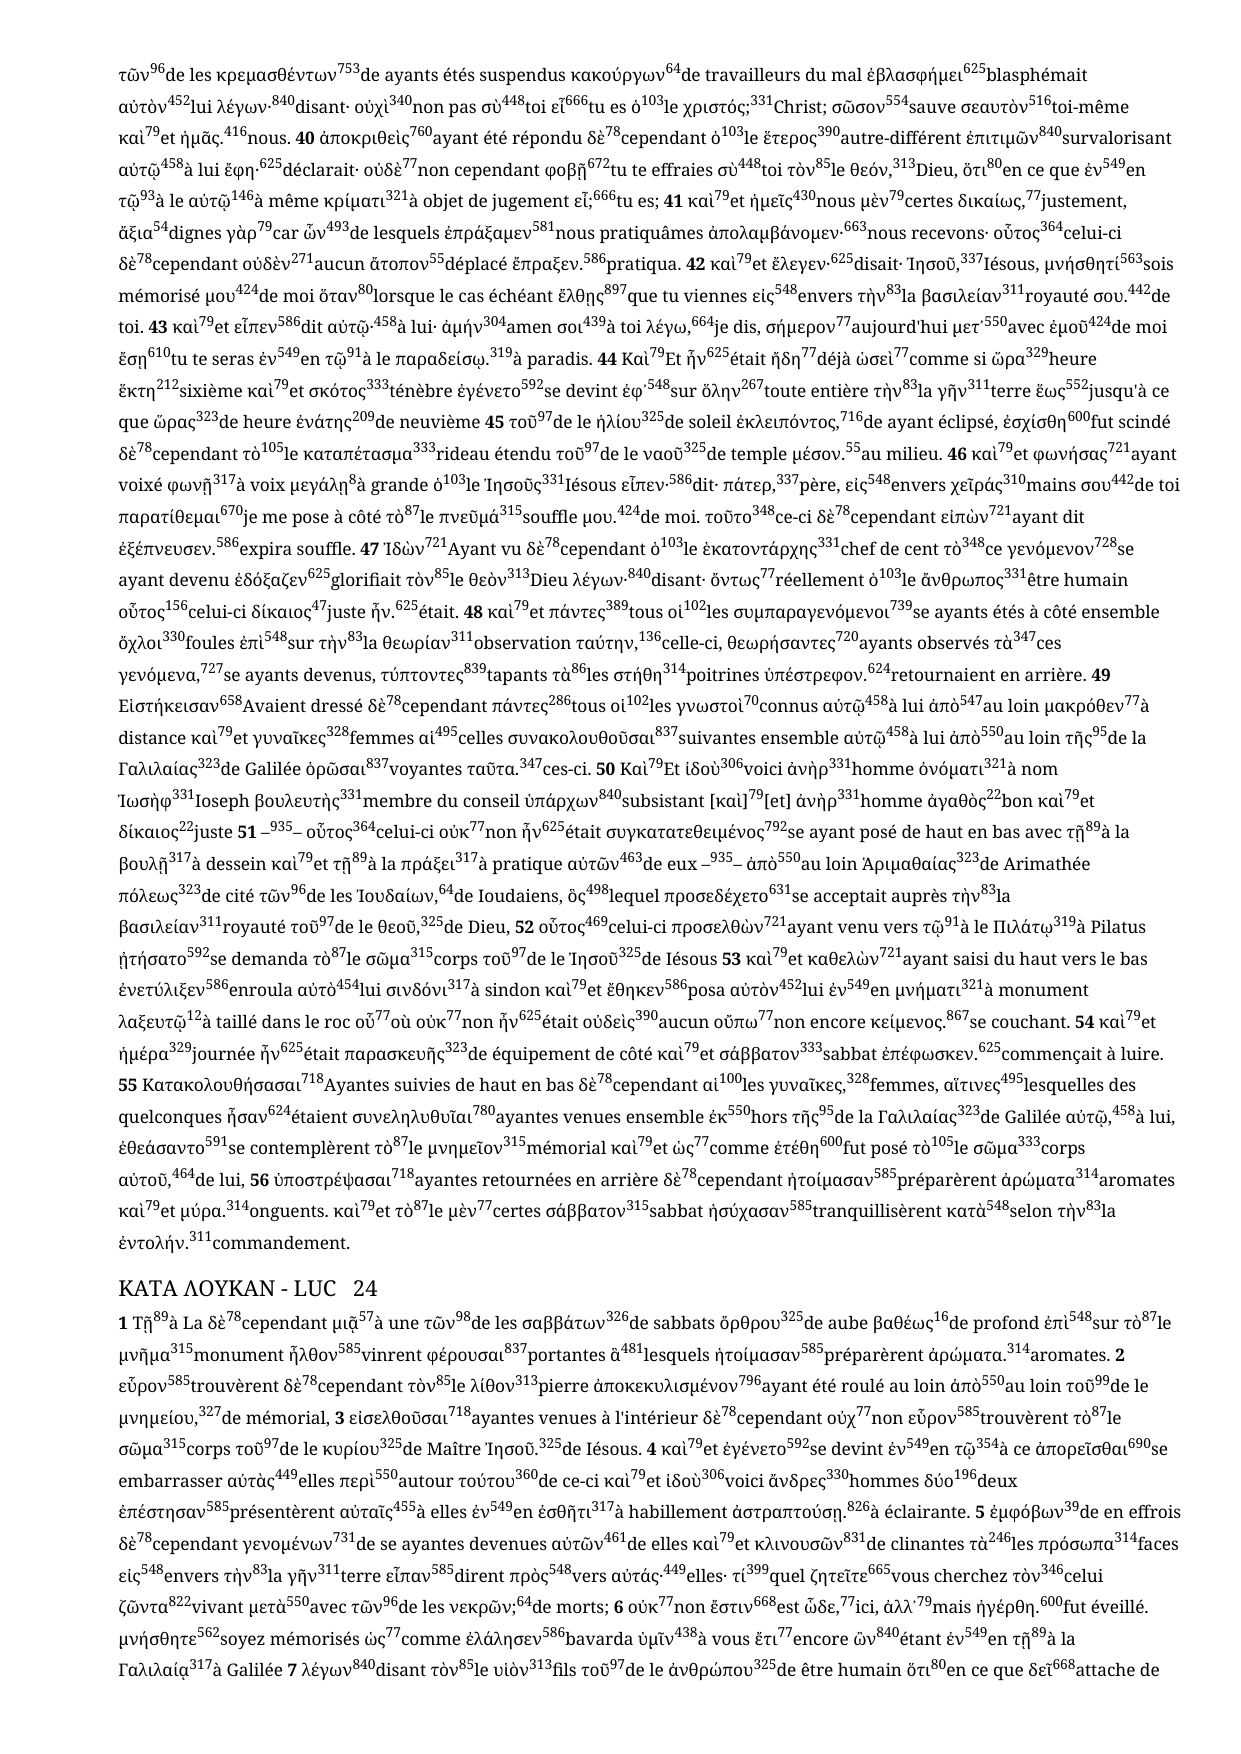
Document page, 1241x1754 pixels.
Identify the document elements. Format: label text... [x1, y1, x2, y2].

text 1 Καὶ79Et ἀναστὰν723ayant redressé ἅπαν289en totalité τὸ105le πλῆθος333multitude αὐτῶν463de eux ἤγαγον585conduisirent αὐτὸν452lui ἐπὶ548sur τὸν85le Πιλᾶτον.313Pilatus. 2 Ἤρξαντο591Se originèrent δὲ78cependant κατηγορεῖν689accuser αὐτοῦ464de lui λέγοντες·839disants· τοῦτον346celui-ci εὕρομεν581nous trouvâmes διαστρέφοντα822tournant de travers τὸ87le ἔθνος315ethnie ἡμῶν423de nous καὶ79et κωλύοντα822empêchant φόρους312impôts Καίσαρι319à Kaesar διδόναι689donner καὶ79et λέγοντα822disant ἑαυτὸν528lui-même χριστὸν313Christ βασιλέα313roi εἶναι.689être. 3 ὁ103le δὲ78cependant Πιλᾶτος331Pilatus ἠρώτησεν586interrogea αὐτὸν452lui λέγων·840disant· σὺ448toi εἶ666tu es ὁ103le βασιλεὺς331roi τῶν96de les Ἰουδαίων;64de Ioudaiens; ὁ469celui δὲ78cependant ἀποκριθεὶς760ayant été répondu αὐτῷ458à lui ἔφη·625déclarait· σὺ448toi λέγεις.666tu dis. 4 ὁ103le δὲ78cependant Πιλᾶτος331Pilatus εἶπεν586dit πρὸς548vers τοὺς84les ἀρχιερεῖς312chefs sacrificateurs καὶ79et τοὺς84les ὄχλους·312foules· οὐδὲν271aucun εὑρίσκω664je trouve αἴτιον55auteur ἐν549en τῷ91à le ἀνθρώπῳ319à être humain τούτῳ.144à celui-ci. 5 οἱ468ceux δὲ78cependant ἐπίσχυον624avaient la ténacité au dessus λέγοντες839disants ὅτι80en ce que ἀνασείει668secoue de bas en haut τὸν85le λαὸν313peuple διδάσκων840enseignant καθ᾽550contre ὅλης279de toute entière τῆς95de la Ἰουδαίας,323de Ioudaia, καὶ77aussi ἀρξάμενος740se ayant originé ἀπὸ550au loin τῆς95de la Γαλιλαίας323de Galilée ἕως551jusqu'à ce que ὧδε.77ici. 6 Πιλᾶτος331Pilatus δὲ78cependant ἀκούσας721ayant écouté ἐπηρώτησεν586surinterrogea εἰ80si ὁ103le ἄνθρωπος331être humain Γαλιλαῖός47Galiléen ἐστιν,668est, 7 καὶ79et ἐπιγνοὺς721ayant reconnu ὅτι80en ce que ἐκ550hors τῆς95de la ἐξουσίας323de autorité Ἡρῴδου325de Hérode ἐστὶν668est ἀνέπεμψεν586manda de bas en haut αὐτὸν452lui πρὸς548vers Ἡρῴδην,313Hérode, ὄντα822étant καὶ77aussi αὐτὸν528lui-même ἐν549en Ἱεροσολύμοις320à Ierosolymas ἐν549en ταύταις141à celles-ci ταῖς88à les ἡμέραις.316à journées. 8 Ὁ103Le δὲ78cependant Ἡρῴδης331Hérode ἰδὼν721ayant vu τὸν85le Ἰησοῦν313Iésous ἐχάρη600fut été de joie λίαν,77extrêmement, ἦν625était γὰρ79car ἐξ550hors ἱκανῶν15de assez-importants χρόνων324de temps θέλων840voulant ἰδεῖν681voir αὐτὸν452lui διὰ548par le fait de τὸ348ce ἀκούειν689écouter περὶ550autour αὐτοῦ464de lui καὶ79et ἤλπιζέν625espérait τι271un quelconque σημεῖον315signe ἰδεῖν681voir ὑπ᾽550sous αὐτοῦ464de lui γινόμενον.851se devenant. 9 ἐπηρώτα625surinterrogeait δὲ78cependant αὐτὸν452lui ἐν549en λόγοις318à discours ἱκανοῖς,9à assez-importants, αὐτὸς469lui δὲ78cependant οὐδὲν375aucun ἀπεκρίνατο592se répondit αὐτῷ.458à lui. 10 εἱστήκεισαν658avaient dressé δὲ78cependant οἱ102les ἀρχιερεῖς330chefs sacrificateurs καὶ79et οἱ102les γραμματεῖς330lettrés εὐτόνως77d'une manière bien tendue κατηγοροῦντες839accusants αὐτοῦ.464de lui. 11 ἐξουθενήσας721ayant exclu comme rien δὲ78cependant αὐτὸν452lui [καὶ]77[aussi] ὁ103le Ἡρῴδης331Hérode σὺν549avec τοῖς92à les στρατεύμασιν320à troupes de soldats αὐτοῦ464de lui καὶ79et ἐμπαίξας721ayant enjoué περιβαλὼν721ayant entouré ἐσθῆτα311habillement λαμπρὰν2brillante ἀνέπεμψεν586manda de bas en haut αὐτὸν452lui τῷ91à le Πιλάτῳ.319à Pilatus. 12 ἐγένοντο591se devinrent δὲ78cependant φίλοι46amis ὅ103le τε79en outre Ἡρῴδης331Hérode καὶ79et ὁ103le Πιλᾶτος331Pilatus ἐν549en αὐτῇ142à même τῇ89à la ἡμέρᾳ317à journée μετ᾽550avec ἀλλήλων·504de les uns les autres· προϋπῆρχον624subsistaient auparavant γὰρ79car ἐν549en ἔχθρᾳ317à haine ὄντες839étants πρὸς548vers αὐτούς.527eux-mêmes. 13 Πιλᾶτος331Pilatus δὲ78cependant συγκαλεσάμενος740se ayant appelé ensemble τοὺς84les ἀρχιερεῖς312chefs sacrificateurs καὶ79et τοὺς84les ἄρχοντας312chefs καὶ79et τὸν85le λαὸν313peuple 14 εἶπεν586dit πρὸς548vers αὐτούς·451eux· προσηνέγκατέ583vous apportâtes μοι420à moi τὸν85le ἄνθρωπον313être humain τοῦτον138celui-ci ὡς80comme ἀποστρέφοντα822détournant τὸν85le λαόν,313peuple, καὶ79et ἰδοὺ306voici ἐγὼ431moi ἐνώπιον552en devant ὑμῶν441de vous ἀνακρίνας721ayant jugé de bas en haut οὐθὲν375aucun εὗρον582je trouvai ἐν549en τῷ91à le ἀνθρώπῳ319à être humain τούτῳ144à celui-ci αἴτιον55auteur ὧν493de lesquels κατηγορεῖτε665vous accusez κατ᾽550contre αὐτοῦ.464de lui. 15 ἀλλ᾽79mais οὐδὲ77non cependant Ἡρῴδης,331Hérode, ἀνέπεμψεν586manda de bas en haut γὰρ79car αὐτὸν452lui πρὸς548vers ἡμᾶς,416nous, καὶ79et ἰδοὺ306voici οὐδὲν392aucun ἄξιον73digne θανάτου325de trépas ἐστὶν668est πεπραγμένον815ayant été pratiqué αὐτῷ·458à lui· 16 παιδεύσας721ayant éduqué οὖν79donc αὐτὸν452lui ἀπολύσω.602je délierai au loin. 17 18 Ἀνέκραγον585Croassèrent de bas en haut δὲ78cependant παμπληθεὶ77en toute multitude λέγοντες·839disants· αἶρε570lève τοῦτον,346celui-ci, ἀπόλυσον554délie au loin δὲ78cependant ἡμῖν419à nous τὸν85le Βαραββᾶν·313Bar-Abba· 19 ὅστις498lequel un quelconque ἦν625était διὰ548par le fait de στάσιν311dressement τινὰ267une quelconque γενομένην724se ayante devenue ἐν549en τῇ89à la πόλει317à cité καὶ79et φόνον313meurtre βληθεὶς760ayant été jeté ἐν549en τῇ89à la φυλακῇ.317à gardiennage. 20 πάλιν77de nouveau δὲ78cependant ὁ103le Πιλᾶτος331Pilatus προσεφώνησεν586voixa auprès αὐτοῖς457à eux θέλων840voulant ἀπολῦσαι681délier au loin τὸν85le Ἰησοῦν.313Iésous. 21 οἱ468ceux δὲ78cependant ἐπεφώνουν624voixaient sur λέγοντες·839disants· σταύρου570crucifie σταύρου570crucifie αὐτόν.452lui. 22 ὁ469celui δὲ78cependant τρίτον77troisièmement εἶπεν586dit πρὸς548vers αὐτούς·451eux· τί163quel γὰρ79car κακὸν55malicieux ἐποίησεν586fit οὗτος;364celui-ci; οὐδὲν271aucun αἴτιον55auteur θανάτου325de trépas εὗρον582je trouvai ἐν549en αὐτῷ·458à lui· παιδεύσας721ayant éduqué οὖν79donc αὐτὸν452lui ἀπολύσω.602je délierai au loin. 23 οἱ468ceux δὲ78cependant ἐπέκειντο630se couchaient sur φωναῖς316à voix μεγάλαις7à grandes αἰτούμενοι866se demandants αὐτὸν452lui σταυρωθῆναι,683être crucifié, καὶ79et κατίσχυον624avaient la ténacité de haut en bas αἱ100les φωναὶ328voix αὐτῶν.463de eux. 24 Καὶ79Et Πιλᾶτος331Pilatus ἐπέκρινεν586adjugea γενέσθαι682se devenir τὸ87le αἴτημα315demande αὐτῶν·463de eux· 25 ἀπέλυσεν586délia au loin δὲ78cependant τὸν346celui διὰ548par le fait de στάσιν311dressement καὶ79et φόνον313meurtre βεβλημένον796ayant été jeté εἰς548envers φυλακὴν311gardiennage ὃν480lequel ᾐτοῦντο,630se demandaient, τὸν85le δὲ78cependant Ἰησοῦν313Iésous παρέδωκεν586transmit τῷ93à le θελήματι321à volonté αὐτῶν.463de eux. 26 Καὶ79Et ὡς80comme ἀπήγαγον585conduisirent au loin αὐτόν,452lui, ἐπιλαβόμενοι739se ayants emparés Σίμωνά313Simon τινα269un quelconque Κυρηναῖον313Cyrénéen ἐρχόμενον849se venant ἀπ᾽550au loin ἀγροῦ325de champ ἐπέθηκαν585surposèrent αὐτῷ458à lui τὸν85le σταυρὸν313croix φέρειν689porter ὄπισθεν552de derrière τοῦ97de le Ἰησοῦ.325de Iésous. 27 Ἠκολούθει625Suivait δὲ78cependant αὐτῷ458à lui πολὺ289nombreux πλῆθος333multitude τοῦ97de le λαοῦ325de peuple καὶ79et γυναικῶν322de femmes αἳ495lesquelles ἐκόπτοντο630se coupaient καὶ79et ἐθρήνουν624faisaient des thrènes αὐτόν.452lui. 28 στραφεὶς760ayant été tourné δὲ78cependant πρὸς548vers αὐτὰς449elles [ὁ]103[le] Ἰησοῦς331Iésous εἶπεν·586dit· θυγατέρες334filles Ἰερουσαλήμ,323de Ierousalem, μὴ77ne pas κλαίετε569pleurez ἐπ᾽548sur ἐμέ·417moi· πλὴν79toutefois ἐφ᾽548sur ἑαυτὰς514vous-mêmes κλαίετε569pleurez καὶ79et ἐπὶ548sur τὰ86les τέκνα314enfants ὑμῶν,441de vous, 29 ὅτι80en ce que ἰδοὺ306voici ἔρχονται673se viennent ἡμέραι328journées ἐν549en αἷς483à lesquelles ἐροῦσιν·605diront· μακάριαι44bienheureuses αἱ100les στεῖραι68stériles καὶ79et αἱ100les κοιλίαι328cavités ventrales αἳ495lesquelles οὐκ77non ἐγέννησαν585engendrèrent καὶ79et μαστοὶ330seins οἳ497lesquels οὐκ77non ἔθρεψαν.585nourrirent. 30 τότε77alors ἄρξονται611se origineront λέγειν689dire τοῖς92à les ὄρεσιν·320à montagnes· πέσετε553tombez ἐφ᾽548sur ἡμᾶς,416nous, καὶ79et τοῖς90à les βουνοῖς·318à collines· καλύψατε553couvrez ἡμᾶς·416nous· 31 ὅτι80en ce que εἰ80si ἐν549en τῷ93à le ὑγρῷ12à humide ξύλῳ321à bois ταῦτα347ces-ci ποιοῦσιν,667font, ἐν549en τῷ93à le ξηρῷ61à sec τί412quel γένηται;905que se devienne; 32 Ἤγοντο635Étaient conduit δὲ78cependant καὶ77aussi ἕτεροι131autres-différents κακοῦργοι70travailleurs du mal δύο196deux σὺν549avec αὐτῷ458à lui ἀναιρεθῆναι.683être saisi de bas en haut. 33 Καὶ79Et ὅτε80lorsque ἦλθον585vinrent ἐπὶ548sur τὸν85le τόπον313lieu τὸν346celui καλούμενον875étant appelé Κρανίον,315Crâne, ἐκεῖ77là ἐσταύρωσαν585crucifièrent αὐτὸν452lui καὶ79et τοὺς84les κακούργους,52travailleurs du mal, ὃν373lequel μὲν79certes ἐκ550hors δεξιῶν66de droits ὃν373lequel δὲ78cependant ἐξ550hors ἀριστερῶν.66de gauches. 34 ⟦ὁ103⟦le δὲ78cependant Ἰησοῦς331Iésous ἔλεγεν·625disait· πάτερ,337père, ἄφες554abandonne αὐτοῖς,457à eux, οὐ77non γὰρ79car οἴδασιν641ont su τί163quel ποιοῦσιν.⟧667font.⟧ διαμεριζόμενοι866se partageants en séparant δὲ78cependant τὰ86les ἱμάτια314himations αὐτοῦ464de lui ἔβαλον585jetèrent κλῆρον.313lot. 35 Καὶ79Et εἱστήκει659avait dressé ὁ103le λαὸς331peuple θεωρῶν.840observant. ἐξεμυκτήριζον624narguaient à l'excès δὲ78cependant καὶ77aussi οἱ102les ἄρχοντες330chefs λέγοντες·839disants· ἄλλους372autres ἔσωσεν,586sauva, σωσάτω556sauve ἑαυτόν,528lui-même, εἰ80si οὗτός364celui-ci ἐστιν668est ὁ103le χριστὸς331Christ τοῦ97de le θεοῦ325de Dieu ὁ103le ἐκλεκτός.71élu. 36 ἐνέπαιξαν585enjouèrent δὲ78cependant αὐτῷ458à lui καὶ77aussi οἱ102les στρατιῶται330soldats προσερχόμενοι,866se venants vers, ὄξος315vinaigre προσφέροντες839apportants αὐτῷ458à lui 37 καὶ79et λέγοντες·839disants· εἰ80si σὺ448toi εἶ666tu es ὁ103le βασιλεὺς331roi τῶν96de les Ἰουδαίων,64de Ioudaiens, σῶσον554sauve σεαυτόν.516toi-même. 38 ἦν625était δὲ78cependant καὶ77aussi ἐπιγραφὴ329épigraphe ἐπ᾽549sur αὐτῷ·458à lui· ὁ103le βασιλεὺς331roi τῶν96de les Ἰουδαίων64de Ioudaiens οὗτος.156celui-ci. 39 Εἷς71Un δὲ78cependant τῶν96de les κρεμασθέντων753de ayants étés suspendus κακούργων64de travailleurs du mal ἐβλασφήμει625blasphémait αὐτὸν452lui λέγων·840disant· οὐχὶ340non pas σὺ448toi εἶ666tu es ὁ103le χριστός;331Christ; σῶσον554sauve σεαυτὸν516toi-même καὶ79et ἡμᾶς.416nous. 40 ἀποκριθεὶς760ayant été répondu δὲ78cependant ὁ103le ἕτερος390autre-différent ἐπιτιμῶν840survalorisant αὐτῷ458à lui ἔφη·625déclarait· οὐδὲ77non cependant φοβῇ672tu te effraies σὺ448toi τὸν85le θεόν,313Dieu, ὅτι80en ce que ἐν549en τῷ93à le αὐτῷ146à même κρίματι321à objet de jugement εἶ;666tu es; 41 καὶ79et ἡμεῖς430nous μὲν79certes δικαίως,77justement, ἄξια54dignes γὰρ79car ὧν493de lesquels ἐπράξαμεν581nous pratiquâmes ἀπολαμβάνομεν·663nous recevons· οὗτος364celui-ci δὲ78cependant οὐδὲν271aucun ἄτοπον55déplacé ἔπραξεν.586pratiqua. 42 καὶ79et ἔλεγεν·625disait· Ἰησοῦ,337Iésous, μνήσθητί563sois mémorisé μου424de moi ὅταν80lorsque le cas échéant ἔλθῃς897que tu viennes εἰς548envers τὴν83la βασιλείαν311royauté σου.442de toi. 43 καὶ79et εἶπεν586dit αὐτῷ·458à lui· ἀμήν304amen σοι439à toi λέγω,664je dis, σήμερον77aujourd'hui μετ᾽550avec ἐμοῦ424de moi ἔσῃ610tu te seras ἐν549en τῷ91à le παραδείσῳ.319à paradis. 44 Καὶ79Et ἦν625était ἤδη77déjà ὡσεὶ77comme si ὥρα329heure ἕκτη212sixième καὶ79et σκότος333ténèbre ἐγένετο592se devint ἐφ᾽548sur ὅλην267toute entière τὴν83la γῆν311terre ἕως552jusqu'à ce que ὥρας323de heure ἐνάτης209de neuvième 45 τοῦ97de le ἡλίου325de soleil ἐκλειπόντος,716de ayant éclipsé, ἐσχίσθη600fut scindé δὲ78cependant τὸ105le καταπέτασμα333rideau étendu τοῦ97de le ναοῦ325de temple μέσον.55au milieu. 46 καὶ79et φωνήσας721ayant voixé φωνῇ317à voix μεγάλῃ8à grande ὁ103le Ἰησοῦς331Iésous εἶπεν·586dit· πάτερ,337père, εἰς548envers χεῖράς310mains σου442de toi παρατίθεμαι670je me pose à côté τὸ87le πνεῦμά315souffle μου.424de moi. τοῦτο348ce-ci δὲ78cependant εἰπὼν721ayant dit ἐξέπνευσεν.586expira souffle. 47 Ἰδὼν721Ayant vu δὲ78cependant ὁ103le ἑκατοντάρχης331chef de cent τὸ348ce γενόμενον728se ayant devenu ἐδόξαζεν625glorifiait τὸν85le θεὸν313Dieu λέγων·840disant· ὄντως77réellement ὁ103le ἄνθρωπος331être humain οὗτος156celui-ci δίκαιος47juste ἦν.625était. 48 καὶ79et πάντες389tous οἱ102les συμπαραγενόμενοι739se ayants étés à côté ensemble ὄχλοι330foules ἐπὶ548sur τὴν83la θεωρίαν311observation ταύτην,136celle-ci, θεωρήσαντες720ayants observés τὰ347ces γενόμενα,727se ayants devenus, τύπτοντες839tapants τὰ86les στήθη314poitrines ὑπέστρεφον.624retournaient en arrière. 49 Εἱστήκεισαν658Avaient dressé δὲ78cependant πάντες286tous οἱ102les γνωστοὶ70connus αὐτῷ458à lui ἀπὸ547au loin μακρόθεν77à distance καὶ79et γυναῖκες328femmes αἱ495celles συνακολουθοῦσαι837suivantes ensemble αὐτῷ458à lui ἀπὸ550au loin τῆς95de la Γαλιλαίας323de Galilée ὁρῶσαι837voyantes ταῦτα.347ces-ci. 50 Καὶ79Et ἰδοὺ306voici ἀνὴρ331homme ὀνόματι321à nom Ἰωσὴφ331Ioseph βουλευτὴς331membre du conseil ὑπάρχων840subsistant [καὶ]79[et] ἀνὴρ331homme ἀγαθὸς22bon καὶ79et δίκαιος22juste 51 –935– οὗτος364celui-ci οὐκ77non ἦν625était συγκατατεθειμένος792se ayant posé de haut en bas avec τῇ89à la βουλῇ317à dessein καὶ79et τῇ89à la πράξει317à pratique αὐτῶν463de eux –935– ἀπὸ550au loin Ἁριμαθαίας323de Arimathée πόλεως323de cité τῶν96de les Ἰουδαίων,64de Ioudaiens, ὃς498lequel προσεδέχετο631se acceptait auprès τὴν83la βασιλείαν311royauté τοῦ97de le θεοῦ,325de Dieu, 52 οὗτος469celui-ci προσελθὼν721ayant venu vers τῷ91à le Πιλάτῳ319à Pilatus ᾐτήσατο592se demanda τὸ87le σῶμα315corps τοῦ97de le Ἰησοῦ325de Iésous 53 καὶ79et καθελὼν721ayant saisi du haut vers le bas ἐνετύλιξεν586enroula αὐτὸ454lui σινδόνι317à sindon καὶ79et ἔθηκεν586posa αὐτὸν452lui ἐν549en μνήματι321à monument λαξευτῷ12à taillé dans le roc οὗ77où οὐκ77non ἦν625était οὐδεὶς390aucun οὔπω77non encore κείμενος.867se couchant. 54 καὶ79et ἡμέρα329journée ἦν625était παρασκευῆς323de équipement de côté καὶ79et σάββατον333sabbat ἐπέφωσκεν.625commençait à luire. 55 Κατακολουθήσασαι718Ayantes suivies de haut en bas δὲ78cependant αἱ100les γυναῖκες,328femmes, αἵτινες495lesquelles des quelconques ἦσαν624étaient συνεληλυθυῖαι780ayantes venues ensemble ἐκ550hors τῆς95de la Γαλιλαίας323de Galilée αὐτῷ,458à lui, ἐθεάσαντο591se contemplèrent τὸ87le μνημεῖον315mémorial καὶ79et ὡς77comme ἐτέθη600fut posé τὸ105le σῶμα333corps αὐτοῦ,464de lui, 56 ὑποστρέψασαι718ayantes retournées en arrière δὲ78cependant ἡτοίμασαν585préparèrent ἀρώματα314aromates καὶ79et μύρα.314onguents. καὶ79et τὸ87le μὲν77certes σάββατον315sabbat ἡσύχασαν585tranquillisèrent κατὰ548selon τὴν83la ἐντολήν.311commandement. [118, 59, 1181, 1254]
text 1 Τῇ89à La δὲ78cependant μιᾷ57à une τῶν98de les σαββάτων326de sabbats ὄρθρου325de aube βαθέως16de profond ἐπὶ548sur τὸ87le μνῆμα315monument ἦλθον585vinrent φέρουσαι837portantes ἃ481lesquels ἡτοίμασαν585préparèrent ἀρώματα.314aromates. 2 εὗρον585trouvèrent δὲ78cependant τὸν85le λίθον313pierre ἀποκεκυλισμένον796ayant été roulé au loin ἀπὸ550au loin τοῦ99de le μνημείου,327de mémorial, 3 εἰσελθοῦσαι718ayantes venues à l'intérieur δὲ78cependant οὐχ77non εὗρον585trouvèrent τὸ87le σῶμα315corps τοῦ97de le κυρίου325de Maître Ἰησοῦ.325de Iésous. 4 καὶ79et ἐγένετο592se devint ἐν549en τῷ354à ce ἀπορεῖσθαι690se embarrasser αὐτὰς449elles περὶ550autour τούτου360de ce-ci καὶ79et ἰδοὺ306voici ἄνδρες330hommes δύο196deux ἐπέστησαν585présentèrent αὐταῖς455à elles ἐν549en ἐσθῆτι317à habillement ἀστραπτούσῃ.826à éclairante. 5 ἐμφόβων39de en effrois δὲ78cependant γενομένων731de se ayantes devenues αὐτῶν461de elles καὶ79et κλινουσῶν831de clinantes τὰ246les πρόσωπα314faces εἰς548envers τὴν83la γῆν311terre εἶπαν585dirent πρὸς548vers αὐτάς·449elles· τί399quel ζητεῖτε665vous cherchez τὸν346celui ζῶντα822vivant μετὰ550avec τῶν96de les νεκρῶν;64de morts; 6 οὐκ77non ἔστιν668est ὧδε,77ici, ἀλλ᾽79mais ἠγέρθη.600fut éveillé. μνήσθητε562soyez mémorisés ὡς77comme ἐλάλησεν586bavarda ὑμῖν438à vous ἔτι77encore ὢν840étant ἐν549en τῇ89à la Γαλιλαίᾳ317à Galilée 7 λέγων840disant τὸν85le υἱὸν313fils τοῦ97de le ἀνθρώπου325de être humain ὅτι80en ce que δεῖ668attache de lien παραδοθῆναι683être transmis εἰς548envers χεῖρας310mains ἀνθρώπων324de êtres humains ἁμαρτωλῶν15de fauteurs καὶ79et σταυρωθῆναι683être crucifié καὶ79et τῇ89à la τρίτῃ206à troisième ἡμέρᾳ317à journée ἀναστῆναι.681redresser. 8 καὶ79et ἐμνήσθησαν599furent mémorisé τῶν98de les ῥημάτων326de oraux αὐτοῦ.464de lui. 9 Καὶ79Et ὑποστρέψασαι718ayantes retournées en arrière ἀπὸ550au loin τοῦ99de le μνημείου327de mémorial ἀπήγγειλαν585rapportèrent annonce ταῦτα347ces-ci πάντα270tous τοῖς90à les ἕνδεκα58à onze καὶ79et πᾶσιν274à tous τοῖς90à les λοιποῖς.377à restants. 10 ἦσαν624étaient δὲ78cependant ἡ101la Μαγδαληνὴ329Magdalene Μαρία329Maria καὶ79et Ἰωάννα329Ioanna καὶ79et Μαρία329Maria ἡ362celle Ἰακώβου325de Iakobos καὶ79et αἱ100les λοιπαὶ387restantes σὺν549avec αὐταῖς.455à elles. ἔλεγον624disaient πρὸς548vers τοὺς84les ἀποστόλους312envoyés ταῦτα,347ces-ci, 11 καὶ79et ἐφάνησαν599furent apparu en lumière ἐνώπιον552en devant αὐτῶν463de eux ὡσεὶ80comme si λῆρος331radotage τὰ104les ῥήματα332oraux ταῦτα,157ces-ci, καὶ79et ἠπίστουν624croyaient pas αὐταῖς.455à elles. 12 Ὁ103Le δὲ78cependant Πέτρος331Pierre ἀναστὰς721ayant redressé ἔδραμεν586courut ἐπὶ548sur τὸ87le μνημεῖον315mémorial καὶ79et παρακύψας721ayant penché à côté βλέπει668regarde τὰ86les ὀθόνια314étoffes de lins μόνα,116seuls, καὶ79et ἀπῆλθεν586éloigna πρὸς548vers ἑαυτὸν528lui-même θαυμάζων840étonnant τὸ348ce γεγονός.772ayant devenu. 13 Καὶ79Et ἰδοὺ306voici δύο70deux ἐξ550hors αὐτῶν463de eux ἐν549en αὐτῇ142à même τῇ89à la ἡμέρᾳ317à journée ἦσαν624étaient πορευόμενοι866se allants εἰς548envers κώμην311village ἀπέχουσαν820tenante au loin σταδίους312stades ἑξήκοντα178soixante ἀπὸ550au loin Ἰερουσαλήμ,323de Ierousalem, ᾗ484à laquelle ὄνομα333nom Ἐμμαοῦς,329Emmaous, 14 καὶ79et αὐτοὶ468eux ὡμίλουν624conversaient πρὸς548vers ἀλλήλους501les uns les autres περὶ550autour πάντων282de tous τῶν359de ces συμβεβηκότων779de ayants arrivés avec τούτων.359de ces-ci. 15 καὶ79et ἐγένετο592se devint ἐν549en τῷ354à ce ὁμιλεῖν689converser αὐτοὺς451eux καὶ79et συζητεῖν689chercher ensemble καὶ79et αὐτὸς542lui-même Ἰησοῦς331Iésous ἐγγίσας721ayant approché συνεπορεύετο631se allait avec αὐτοῖς,457à eux, 16 οἱ102les δὲ78cependant ὀφθαλμοὶ330yeux αὐτῶν463de eux ἐκρατοῦντο635étaient saisi avec force τοῦ360de ce μὴ77ne pas ἐπιγνῶναι681reconnaître αὐτόν.452lui. 17 εἶπεν586dit δὲ78cependant πρὸς548vers αὐτούς·451eux· τίνες409quels οἱ102les λόγοι330discours οὗτοι155ceux-ci οὓς479lesquels ἀντιβάλλετε665vous jetez en échange πρὸς548vers ἀλλήλους501les uns les autres περιπατοῦντες;839piétinants autour; καὶ79et ἐστάθησαν599furent dressé σκυθρωποί.70airs maussades. 18 ἀποκριθεὶς760ayant été répondu δὲ78cependant εἷς71un ὀνόματι321à nom Κλεοπᾶς331Kléopas εἶπεν586dit πρὸς548vers αὐτόν·452lui· σὺ448toi μόνος132seul παροικεῖς666tu habites maison à côté Ἰερουσαλὴμ311Ierousalem καὶ79et οὐκ77non ἔγνως584tu connus τὰ347ces γενόμενα727se ayants devenus ἐν549en αὐτῇ456à elle ἐν549en ταῖς88à les ἡμέραις316à journées ταύταις;141à celles-ci; 19 καὶ79et εἶπεν586dit αὐτοῖς·457à eux· ποῖα;398quels; οἱ468ceux δὲ78cependant εἶπαν585dirent αὐτῷ·458à lui· τὰ347ces περὶ550autour Ἰησοῦ325de Iésous τοῦ97de le Ναζαρηνοῦ,16de Nazarénien, ὃς498lequel ἐγένετο592se devint ἀνὴρ331homme προφήτης331prophète δυνατὸς22puissant ἐν549en ἔργῳ321à travail καὶ79et λόγῳ319à discours ἐναντίον552en-présence τοῦ97de le θεοῦ325de Dieu καὶ79et παντὸς281de tout τοῦ97de le λαοῦ,325de peuple, 20 ὅπως77de telle manière que τε79en outre παρέδωκαν585transmirent αὐτὸν452lui οἱ102les ἀρχιερεῖς330chefs sacrificateurs καὶ79et οἱ102les ἄρχοντες330chefs ἡμῶν423de nous εἰς548envers κρίμα315objet de jugement θανάτου325de trépas καὶ79et ἐσταύρωσαν585crucifièrent αὐτόν.452lui. 21 ἡμεῖς430nous δὲ78cependant ἠλπίζομεν620nous espérions ὅτι80en ce que αὐτός469lui ἐστιν668est ὁ364celui μέλλων840imminant λυτροῦσθαι690se rançonner τὸν85le Ἰσραήλ·313Israël· ἀλλά79mais γε340du moins καὶ77aussi σὺν549avec πᾶσιν276à tous τούτοις353à ces-ci τρίτην201troisième ταύτην136celle-ci ἡμέραν311journée ἄγει668conduit ἀφ᾽550au loin οὗ492de lequel ταῦτα365ces-ci ἐγένετο.592se devint. 22 ἀλλὰ79mais καὶ77aussi γυναῖκές328femmes τινες284des quelconques ἐξ550hors ἡμῶν423de nous ἐξέστησαν585extasièrent ἡμᾶς,416nous, γενόμεναι737se ayantes devenues ὀρθριναὶ68matinales ἐπὶ548sur τὸ87le μνημεῖον,315mémorial, 23 καὶ79et μὴ77ne pas εὑροῦσαι718ayantes trouvées τὸ87le σῶμα315corps αὐτοῦ464de lui ἦλθον585vinrent λέγουσαι837disantes καὶ77aussi ὀπτασίαν311apparition ἀγγέλων324de anges ἑωρακέναι,686avoir vu, οἳ497lesquels λέγουσιν667disent αὐτὸν452lui ζῆν.689vivre. 24 καὶ79et ἀπῆλθόν585éloignèrent τινες389des quelconques τῶν357de ceux σὺν549avec ἡμῖν419à nous ἐπὶ548sur τὸ87le μνημεῖον315mémorial καὶ79et εὗρον585trouvèrent οὕτως77ainsi καθὼς77de haut en bas comme καὶ77aussi αἱ100les γυναῖκες328femmes εἶπον,585dirent, αὐτὸν452lui δὲ78cependant οὐκ77non εἶδον.585virent. 25 Καὶ79Et αὐτὸς469lui εἶπεν586dit πρὸς548vers αὐτούς·451eux· ὦ340O ἀνόητοι75inintelligents καὶ79et βραδεῖς75lents τῇ89à la καρδίᾳ317à coeur τοῦ360de ce πιστεύειν689croire ἐπὶ549sur πᾶσιν379à tous οἷς487à lesquels ἐλάλησαν585bavardèrent οἱ102les προφῆται·330prophètes· 26 οὐχὶ340non pas ταῦτα347ces-ci ἔδει625attachait de lien παθεῖν681souffrir τὸν85le χριστὸν313Christ καὶ79et εἰσελθεῖν681venir à l'intérieur εἰς548envers τὴν83la δόξαν311gloire αὐτοῦ;464de lui; 27 καὶ79et ἀρξάμενος740se ayant originé ἀπὸ550au loin Μωϋσέως325de Môusês καὶ79et ἀπὸ550au loin πάντων280de tous τῶν96de les προφητῶν324de prophètes διερμήνευσεν586interpréta en détail αὐτοῖς457à eux ἐν549en πάσαις272à toutes ταῖς88à les γραφαῖς316à graphes τὰ347ces περὶ550autour ἑαυτοῦ.537de lui-même. 28 Καὶ79Et ἤγγισαν585approchèrent εἰς548envers τὴν83la κώμην311village οὗ77où ἐπορεύοντο,630se allaient, καὶ79et αὐτὸς469lui προσεποιήσατο592se fit auprès πορρώτερον77plus loin devant πορεύεσθαι.690se aller. 29 καὶ79et παρεβιάσαντο591se furent violent auprès αὐτὸν452lui λέγοντες·839disants· μεῖνον554reste μεθ᾽550avec ἡμῶν,423de nous, ὅτι80en ce que πρὸς548vers ἑσπέραν311soirée ἐστὶν668est καὶ79et κέκλικεν642a cliné ἤδη77déjà ἡ101la ἡμέρα.329journée. καὶ79et εἰσῆλθεν586vint à l'intérieur τοῦ360de ce μεῖναι681rester σὺν549avec αὐτοῖς.457à eux. 30 καὶ79et ἐγένετο592se devint ἐν549en τῷ354à ce κατακλιθῆναι683être cliné de haut en bas αὐτὸν452lui μετ᾽550avec αὐτῶν463de eux λαβὼν721ayant pris τὸν85le ἄρτον313pain εὐλόγησεν586élogia καὶ79et κλάσας721ayant cassé ἐπεδίδου625donnait de surcroît αὐτοῖς,457à eux, 31 αὐτῶν463de eux δὲ78cependant διηνοίχθησαν599furent entrouvert οἱ102les ὀφθαλμοὶ330yeux καὶ79et ἐπέγνωσαν585reconnurent αὐτόν·452lui· καὶ79et αὐτὸς469lui ἄφαντος47disparaissant ἐγένετο592se devint ἀπ᾽550au loin αὐτῶν.463de eux. 32 καὶ79et εἶπαν585dirent πρὸς548vers ἀλλήλους·501les uns les autres· οὐχὶ340non pas ἡ101la καρδία329coeur ἡμῶν423de nous καιομένη889étante allumée ἦν625était [ἐν549[en ἡμῖν]419à nous] ὡς80comme ἐλάλει625bavardait ἡμῖν419à nous ἐν549en τῇ89à la ὁδῷ,317à chemin, ὡς80comme διήνοιγεν625entrouvrait ἡμῖν419à nous τὰς82les γραφάς;310graphes; 33 Καὶ79Et ἀναστάντες720ayants redressés αὐτῇ142à même τῇ89à la ὥρᾳ317à heure ὑπέστρεψαν585retournèrent en arrière εἰς548envers Ἰερουσαλὴμ311Ierousalem καὶ79et εὗρον585trouvèrent ἠθροισμένους795ayants étés réunis τοὺς84les ἕνδεκα52onze καὶ79et τοὺς345ceux σὺν549avec αὐτοῖς,457à eux, 34 λέγοντας821disants ὅτι80en ce que ὄντως77réellement ἠγέρθη600fut éveillé ὁ103le κύριος331Maître καὶ79et ὤφθη600fut vu Σίμωνι.319à Simon. 35 καὶ79et αὐτοὶ468eux ἐξηγοῦντο630se racontaient τὰ347ces ἐν549en τῇ89à la ὁδῷ317à chemin καὶ79et ὡς77comme ἐγνώσθη600fut connu αὐτοῖς457à eux ἐν549en τῇ89à la κλάσει317à cassure τοῦ97de le ἄρτου.325de pain. 36 Ταῦτα347Ces-ci δὲ78cependant αὐτῶν463de eux λαλούντων833de bavardants αὐτὸς542lui-même ἔστη586dressa ἐν549en μέσῳ61à au milieu αὐτῶν463de eux καὶ79et λέγει668dit αὐτοῖς·457à eux· εἰρήνη329paix ὑμῖν.438à vous. 37 πτοηθέντες759ayants étés terrifiés δὲ78cependant καὶ79et ἔμφοβοι46en effrois γενόμενοι739se ayants devenus ἐδόκουν624estimaient πνεῦμα315souffle θεωρεῖν.689observer. 38 καὶ79et εἶπεν586dit αὐτοῖς·457à eux· τί399quel τεταραγμένοι812ayants étés troublés ἐστὲ665vous êtes καὶ79et διὰ548par le fait de τί399quel διαλογισμοὶ330calculs au-travers ἀναβαίνουσιν667montent ἐν549en τῇ89à la καρδίᾳ317à coeur ὑμῶν;441de vous; 39 ἴδετε553voyez τὰς82les χεῖράς310mains μου424de moi καὶ79et τοὺς84les πόδας312pieds μου424de moi ὅτι80en ce que ἐγώ431moi εἰμι664je suis αὐτός·469lui· ψηλαφήσατέ553palpez με417moi καὶ79et ἴδετε,553voyez, ὅτι80en ce que πνεῦμα333souffle σάρκα311chair καὶ79et ὀστέα314os οὐκ77non ἔχει668a καθὼς77de haut en bas comme ἐμὲ417moi θεωρεῖτε665vous observez ἔχοντα.822ayant. 40 καὶ79et τοῦτο348ce-ci εἰπὼν721ayant dit ἔδειξεν586montra αὐτοῖς457à eux τὰς242les χεῖρας310mains καὶ79et τοὺς244les πόδας.312pieds. 41 ἔτι77encore δὲ78cependant ἀπιστούντων833de croyants pas αὐτῶν463de eux ἀπὸ550au loin τῆς95de la χαρᾶς323de joie καὶ79et θαυμαζόντων833de étonnants εἶπεν586dit αὐτοῖς·457à eux· ἔχετέ665vous avez τι271un quelconque βρώσιμον55consommable ἐνθάδε;77ici-même; 42 οἱ468ceux δὲ78cependant ἐπέδωκαν585donnèrent de surcroît αὐτῷ458à lui ἰχθύος325de poisson ὀπτοῦ16de grillé μέρος·315part· 43 καὶ79et λαβὼν721ayant pris ἐνώπιον552en devant αὐτῶν463de eux ἔφαγεν.586mangea. 44 Εἶπεν586Dit δὲ78cependant πρὸς548vers αὐτούς·451eux· οὗτοι363ceux-ci οἱ102les λόγοι330discours μου424de moi οὓς479lesquels ἐλάλησα582je bavardai πρὸς548vers ὑμᾶς436vous ἔτι77encore ὢν840étant σὺν549avec ὑμῖν,438à vous, ὅτι80en ce que δεῖ668attache de lien πληρωθῆναι683être fait plénitude πάντα270tous τὰ347ces γεγραμμένα797ayants étés graphés ἐν549en τῷ91à le νόμῳ319à loi Μωϋσέως325de Môusês καὶ79et τοῖς90à les προφήταις318à prophètes καὶ79et ψαλμοῖς318à psaumes περὶ550autour ἐμοῦ.424de moi. 45 τότε77alors διήνοιξεν586entrouvrit αὐτῶν463de eux τὸν85le νοῦν313intellect τοῦ360de ce συνιέναι689comprendre τὰς82les γραφάς·310graphes· 46 καὶ79et εἶπεν586dit αὐτοῖς457à eux ὅτι80en ce que οὕτως77ainsi γέγραπται654a été graphé παθεῖν681souffrir τὸν85le χριστὸν313Christ καὶ79et ἀναστῆναι681redresser ἐκ550hors νεκρῶν64de morts τῇ89à la τρίτῃ206à troisième ἡμέρᾳ,317à journée, 47 καὶ79et κηρυχθῆναι683être annoncé ἐπὶ549sur τῷ93à le ὀνόματι321à nom αὐτοῦ464de lui μετάνοιαν311transintelligence εἰς548envers ἄφεσιν311abandon ἁμαρτιῶν322de fautes εἰς548envers πάντα270tous τὰ86les ἔθνη.314ethnies. ἀρξάμενοι739se ayants originés ἀπὸ550au loin Ἰερουσαλὴμ323de Ierousalem 48 ὑμεῖς447vous μάρτυρες330témoins τούτων.359de ces-ci. 49 καὶ79et [ἰδοὺ]306[voici] ἐγὼ431moi ἀποστέλλω664j'envoie τὴν83la ἐπαγγελίαν311promesse τοῦ97de le πατρός325de père μου424de moi ἐφ᾽548sur ὑμᾶς·436vous· ὑμεῖς447vous δὲ78cependant καθίσατε553asseyez ἐν549en τῇ89à la πόλει317à cité ἕως80jusqu'à ce que οὗ494de lequel ἐνδύσησθε902que vous vous envêtiez ἐξ550hors ὕψους327de hauteur δύναμιν.311puissance. 50 Ἐξήγαγεν586Conduisit dehors δὲ78cependant αὐτοὺς451eux [ἔξω]77[au-dehors] ἕως551jusqu'à ce que πρὸς548vers Βηθανίαν,311Béthanie, καὶ79et ἐπάρας721ayant surélevé τὰς82les χεῖρας310mains αὐτοῦ464de lui εὐλόγησεν586élogia αὐτούς.451eux. 51 καὶ79et ἐγένετο592se devint ἐν549en τῷ354à ce εὐλογεῖν689élogier αὐτὸν452lui αὐτοὺς451eux διέστη586dressa à travers ἀπ᾽550au loin αὐτῶν463de eux καὶ79et ἀνεφέρετο636était porté de bas en haut εἰς548envers τὸν85le οὐρανόν.313ciel. 52 Καὶ79Et αὐτοὶ468eux προσκυνήσαντες720ayants prosternés vers αὐτὸν452lui ὑπέστρεψαν585retournèrent en arrière εἰς548envers Ἰερουσαλὴμ311Ierousalem μετὰ550avec χαρᾶς323de joie μεγάλης14de grande 53 καὶ79et ἦσαν624étaient διὰ550par παντὸς386de tout ἐν549en τῷ93à le ἱερῷ321à sanctuaire εὐλογοῦντες839élogiants τὸν85le θεόν.313Dieu. [118, 1307, 1181, 1682]
text ΚΑΤΑ ΛΟΥΚΑΝ - LUC 24 [118, 1273, 1181, 1303]
